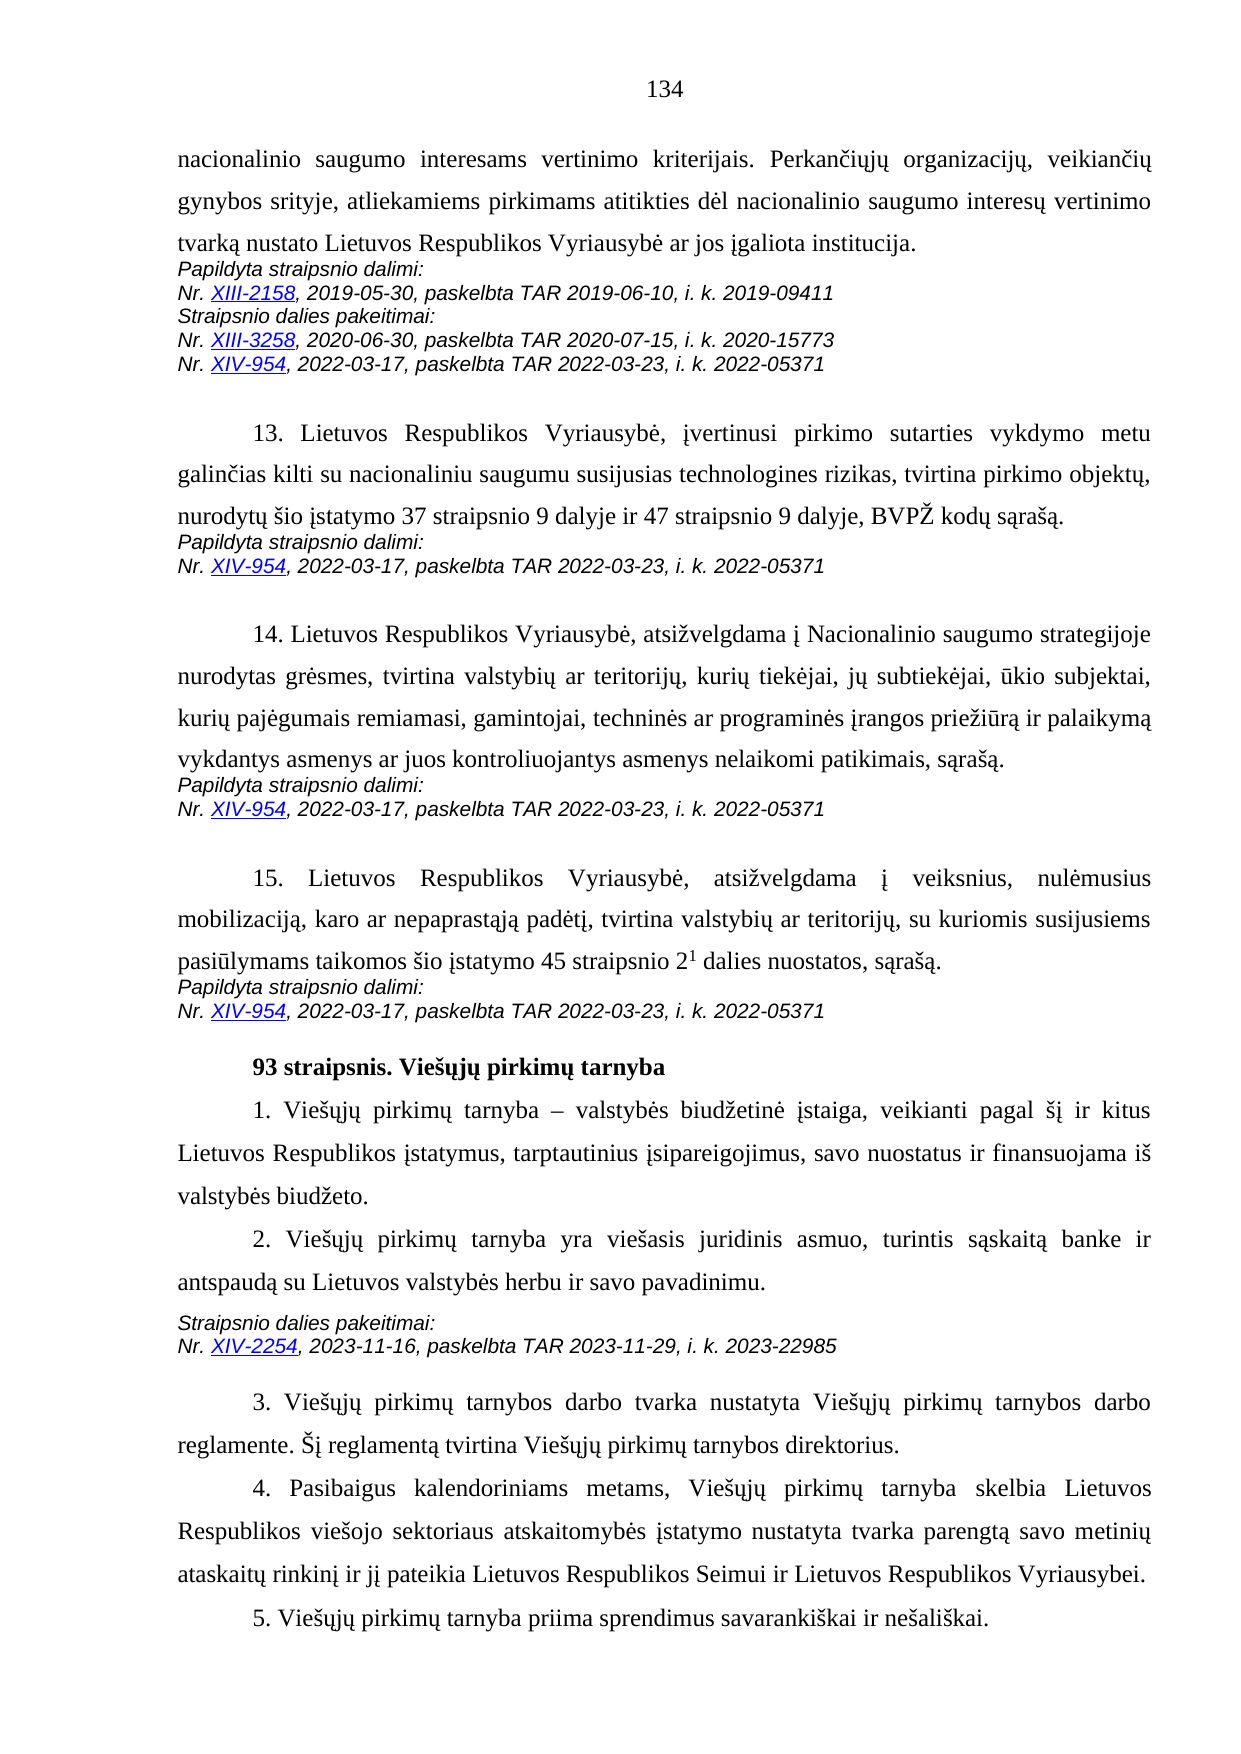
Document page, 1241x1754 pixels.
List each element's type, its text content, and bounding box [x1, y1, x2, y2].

text Nr. XIV-2254, 2023-11-16, paskelbta TAR 2023-11-29, i. k. 2023-22985 [177, 1334, 1152, 1358]
text 3. Viešųjų pirkimų tarnybos darbo tvarka nustatyta Viešųjų pirkimų tarnybos darbo reglamente. Šį reglamentą tvirtina Viešųjų pirkimų tarnybos direktorius. [177, 1387, 1152, 1459]
text Nr. XIV-954, 2022-03-17, paskelbta TAR 2022-03-23, i. k. 2022-05371 [177, 554, 1152, 578]
text Nr. XIII-2158, 2019-05-30, paskelbta TAR 2019-06-10, i. k. 2019-09411 [177, 280, 1152, 304]
text 1. Viešųjų pirkimų tarnyba – valstybės biudžetinė įstaiga, veikianti pagal šį ir kitus Lietuvos Respublikos įstatymus, tarptautinius įsipareigojimus, savo nuostatus ir finansuojama iš valstybės biudžeto. [177, 1095, 1152, 1210]
text Papildyta straipsnio dalimi: [177, 773, 1152, 797]
text 15. Lietuvos Respublikos Vyriausybė, atsižvelgdama į veiksnius, nulėmusius mobilizaciją, karo ar nepaprastąją padėtį, tvirtina valstybių ar teritorijų, su kuriomis susijusiems pasiūlymams taikomos šio įstatymo 45 straipsnio 21 dalies nuostatos, sąrašą. [177, 850, 1152, 975]
text Papildyta straipsnio dalimi: [177, 975, 1152, 999]
text Nr. XIV-954, 2022-03-17, paskelbta TAR 2022-03-23, i. k. 2022-05371 [177, 352, 1152, 376]
text nacionalinio saugumo interesams vertinimo kriterijais. Perkančiųjų organizacijų, veikiančių gynybos srityje, atliekamiems pirkimams atitikties dėl nacionalinio saugumo interesų vertinimo tvarką nustato Lietuvos Respublikos Vyriausybė ar jos įgaliota institucija. [177, 131, 1152, 256]
text Straipsnio dalies pakeitimai: [177, 1310, 1152, 1334]
text Nr. XIII-3258, 2020-06-30, paskelbta TAR 2020-07-15, i. k. 2020-15773 [177, 328, 1152, 352]
text 14. Lietuvos Respublikos Vyriausybė, atsižvelgdama į Nacionalinio saugumo strategijoje nurodytas grėsmes, tvirtina valstybių ar teritorijų, kurių tiekėjai, jų subtiekėjai, ūkio subjektai, kurių pajėgumais remiamasi, gamintojai, techninės ar programinės įrangos priežiūrą ir palaikymą vykdantys asmenys ar juos kontroliuojantys asmenys nelaikomi patikimais, sąrašą. [177, 607, 1152, 773]
text 4. Pasibaigus kalendoriniams metams, Viešųjų pirkimų tarnyba skelbia Lietuvos Respublikos viešojo sektoriaus atskaitomybės įstatymo nustatyta tvarka parengtą savo metinių ataskaitų rinkinį ir jį pateikia Lietuvos Respublikos Seimui ir Lietuvos Respublikos Vyriausybei. [177, 1473, 1152, 1588]
text Straipsnio dalies pakeitimai: [177, 304, 1152, 328]
text Nr. XIV-954, 2022-03-17, paskelbta TAR 2022-03-23, i. k. 2022-05371 [177, 797, 1152, 821]
text 13. Lietuvos Respublikos Vyriausybė, įvertinusi pirkimo sutarties vykdymo metu galinčias kilti su nacionaliniu saugumu susijusias technologines rizikas, tvirtina pirkimo objektų, nurodytų šio įstatymo 37 straipsnio 9 dalyje ir 47 straipsnio 9 dalyje, BVPŽ kodų sąrašą. [177, 405, 1152, 530]
text Nr. XIV-954, 2022-03-17, paskelbta TAR 2022-03-23, i. k. 2022-05371 [177, 999, 1152, 1023]
text Papildyta straipsnio dalimi: [177, 530, 1152, 554]
text 5. Viešųjų pirkimų tarnyba priima sprendimus savarankiškai ir nešališkai. [177, 1603, 1152, 1631]
text 2. Viešųjų pirkimų tarnyba yra viešasis juridinis asmuo, turintis sąskaitą banke ir antspaudą su Lietuvos valstybės herbu ir savo pavadinimu. [177, 1224, 1152, 1296]
text 93 straipsnis. Viešųjų pirkimų tarnyba [177, 1052, 1152, 1080]
text Papildyta straipsnio dalimi: [177, 256, 1152, 280]
